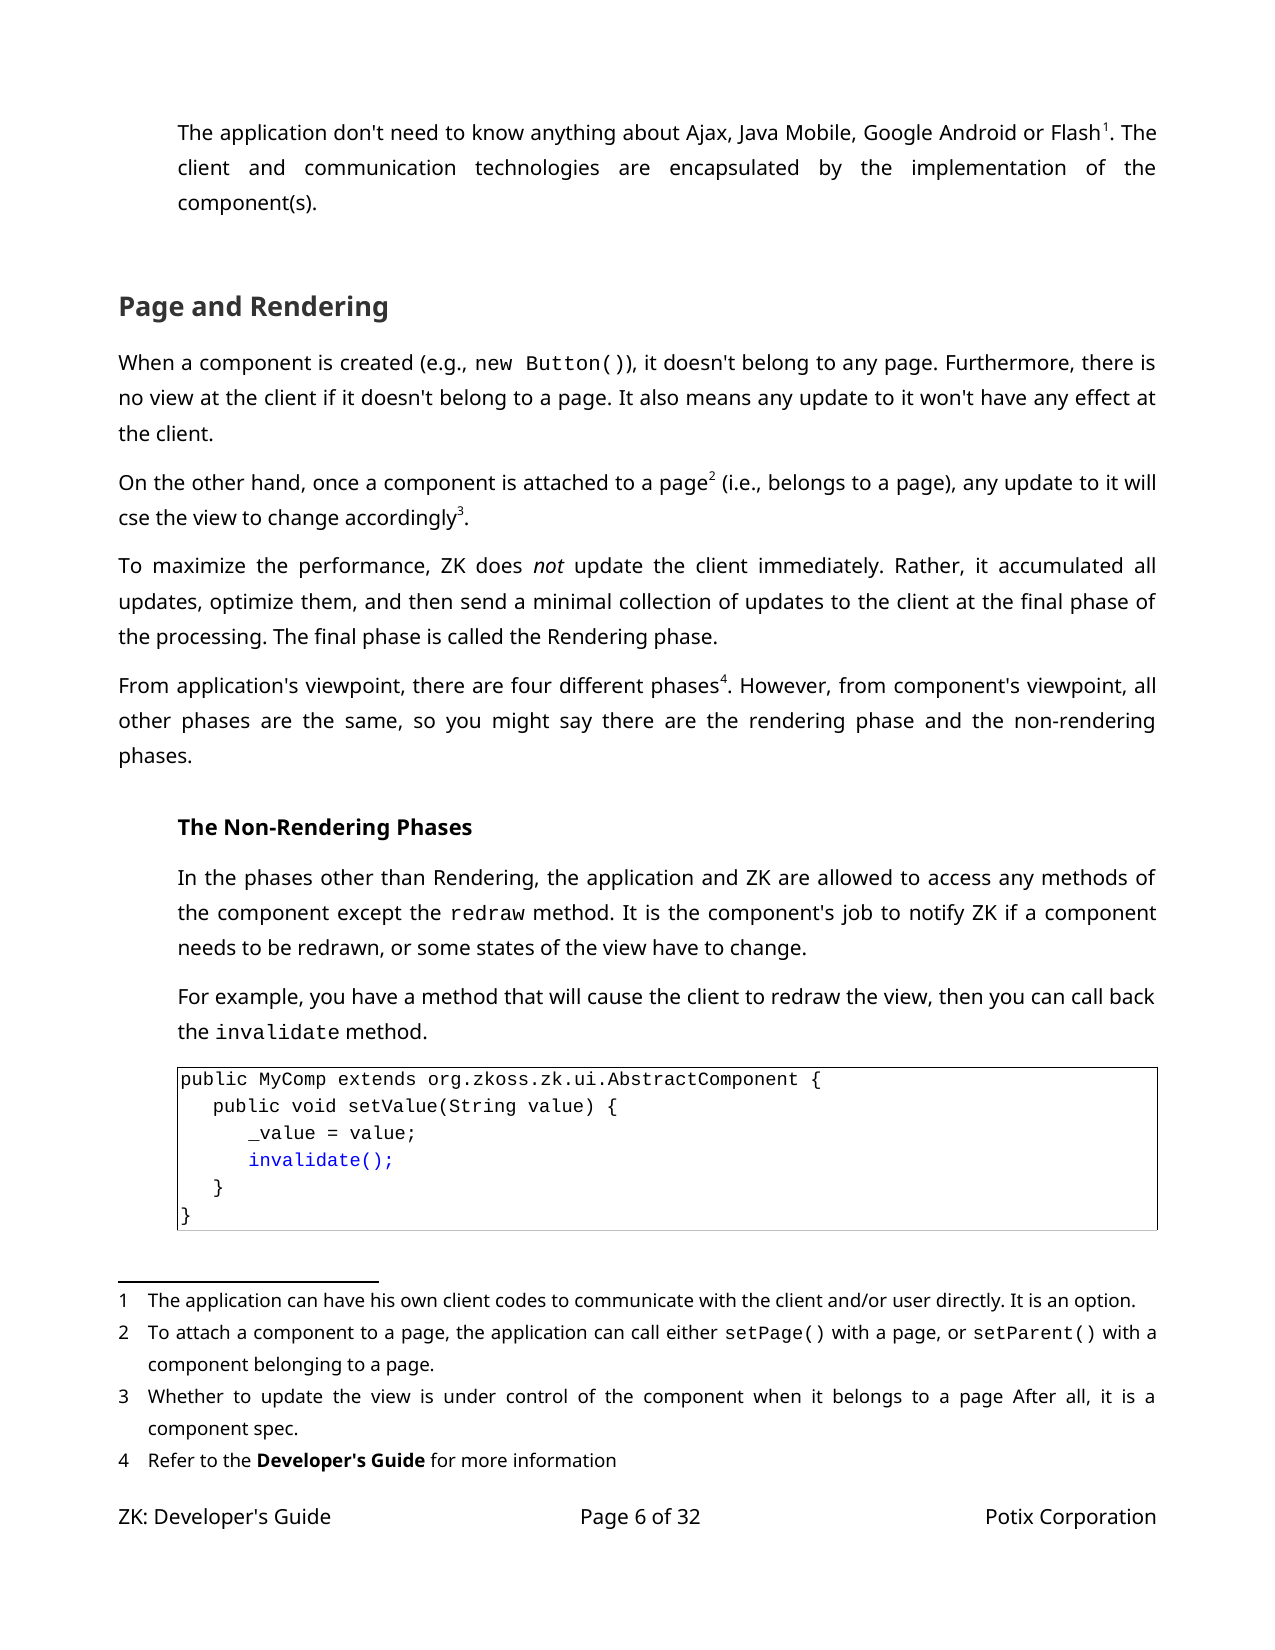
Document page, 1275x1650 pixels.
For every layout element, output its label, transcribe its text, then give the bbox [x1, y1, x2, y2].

text When a component is created (e.g., new Button()), it doesn't belong to any page. Furthermore, there is no view at the client if it doesn't belong to a page. It also means any update to it won't have any effect at the client. [118, 348, 1157, 447]
text To maximize the performance, ZK does not update the client immediately. Rather, it accumulated all updates, optimize them, and then send a minimal collection of updates to the client at the final phase of the processing. The final phase is called the Rendering phase. [118, 552, 1157, 650]
text Whether to update the view is under control of the component when it belongs to a page After all, it is a component spec. [118, 1384, 1157, 1441]
text In the phases other than Rendering, the application and ZK are allowed to access any methods of the component except the redraw method. It is the component's job to notify ZK if a component needs to be redrawn, or some states of the view have to change. [177, 863, 1157, 962]
subtitle The Non-Rendering Phases [177, 812, 1157, 842]
text On the other hand, once a component is attached to a page (i.e., belongs to a page), any update to it will cse the view to change accordingly. [118, 468, 1157, 531]
text _value = value; [178, 1121, 1157, 1145]
text public MyComp extends org.zkoss.zk.ui.AbstractComponent { [178, 1068, 1157, 1091]
text } [178, 1203, 1157, 1230]
text For example, you have a method that will cause the client to redraw the view, then you can call back the invalidate method. [177, 982, 1157, 1046]
text } [178, 1175, 1157, 1200]
text The application don't need to know anything about Ajax, Java Mobile, Google Android or Flash. The client and communication technologies are encapsulated by the implementation of the component(s). [177, 118, 1157, 217]
text From application's viewpoint, there are four different phases. However, from component's viewpoint, all other phases are the same, so you might say there are the rendering phase and the non-rendering phases. [118, 671, 1157, 769]
text To attach a component to a page, the application can call either setPage() with a page, or setParent() with a component belonging to a page. [118, 1320, 1157, 1377]
text public void setValue(String value) { [178, 1094, 1157, 1118]
subtitle Page and Rendering [118, 288, 1157, 324]
text invalidate(); [178, 1148, 1157, 1172]
text Refer to the Developer's Guide for more information [118, 1447, 1157, 1473]
text The application can have his own client codes to communicate with the client and/or user directly. It is an option. [118, 1288, 1157, 1313]
